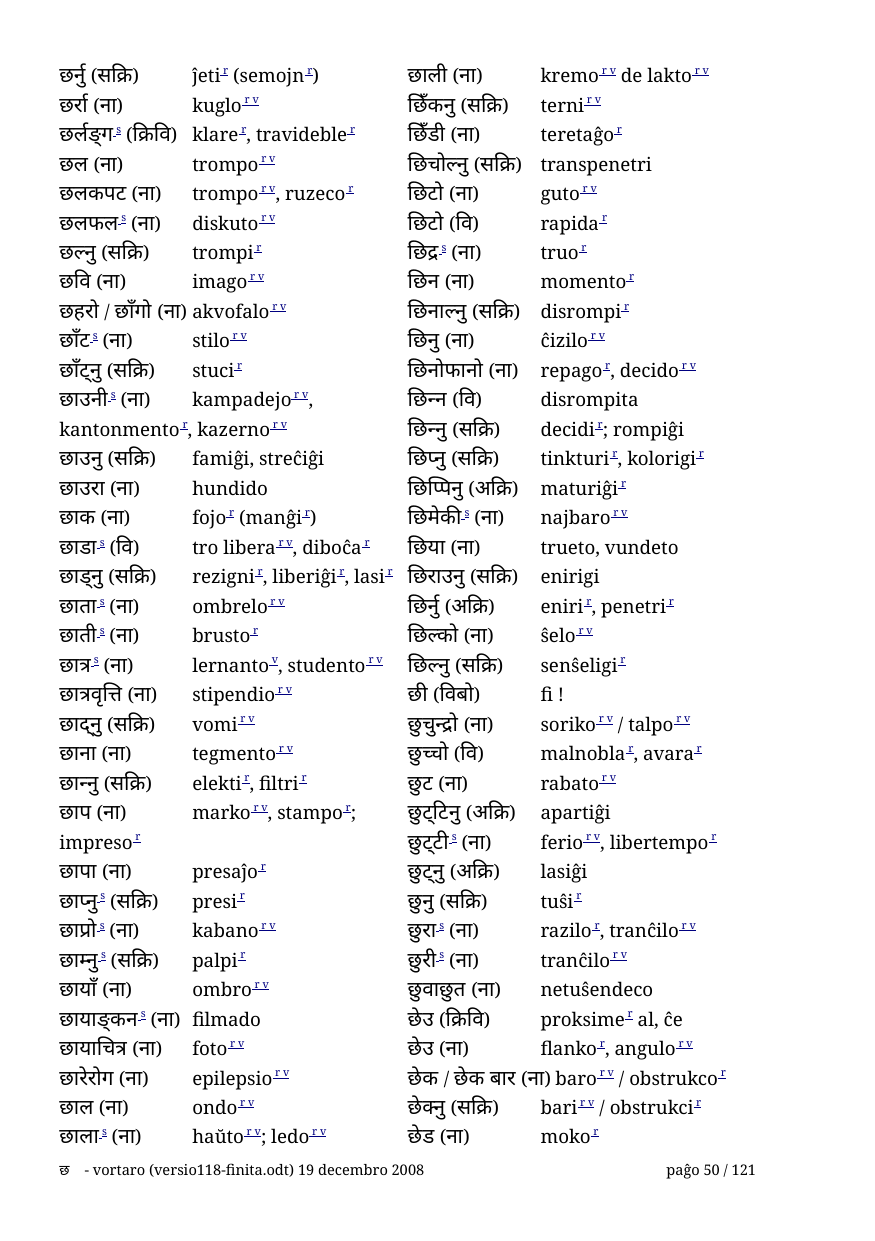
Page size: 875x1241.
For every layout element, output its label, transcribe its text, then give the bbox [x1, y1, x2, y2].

text छल्नु (सक्रि) trompi r [59, 236, 407, 265]
text छाद्‌नु (सक्रि) vomi r v [59, 708, 407, 737]
text छिन (ना) momento r [407, 265, 756, 295]
text छायाङ्कन s (ना) filmado [59, 1002, 407, 1032]
text छायाचित्र (ना) foto r v [59, 1032, 407, 1061]
text छिनाल्नु (सक्रि) disrompi r [407, 295, 756, 324]
text छाप्नु s (सक्रि) presi r [59, 884, 407, 914]
text छाउनु (सक्रि) famiĝi, streĉiĝi [59, 442, 407, 472]
text छहरो / छाँगो (ना) akvofalo r v [59, 295, 407, 324]
text छाम्नु s (सक्रि) palpi r [59, 943, 407, 973]
text छी (विबो) fi ! [407, 678, 756, 708]
text छिमेकी s (ना) najbaro r v [407, 501, 756, 531]
text छुट्टिनु (अक्रि) apartiĝi [407, 796, 756, 826]
text छाना (ना) tegmento r v [59, 737, 407, 767]
text छेउ (ना) flanko r, angulo r v [407, 1032, 756, 1061]
text छुट्नु (अक्रि) lasiĝi [407, 855, 756, 884]
text छुनु (सक्रि) tuŝi r [407, 884, 756, 914]
text छेक / छेक बार (ना) baro r v / obstrukco r [407, 1061, 756, 1091]
text छिटो (वि) rapida r [407, 206, 756, 236]
text छाँट्नु (सक्रि) stuci r [59, 354, 407, 383]
text छिँकनु (सक्रि) terni r v [407, 88, 756, 118]
text छेउ (क्रिवि) proksime r al, ĉe [407, 1002, 756, 1032]
text छलफल s (ना) diskuto r v [59, 206, 407, 236]
text छात्रवृत्ति (ना) stipendio r v [59, 678, 407, 708]
text छुचुन्द्रो (ना) soriko r v / talpo r v [407, 708, 756, 737]
text छापा (ना) presaĵo r [59, 855, 407, 884]
text छाप्रो s (ना) kabano r v [59, 914, 407, 943]
text छात्र s (ना) lernanto v, studento r v [59, 649, 407, 678]
text छिनोफानो (ना) repago r, decido r v [407, 354, 756, 383]
text छिया (ना) trueto, vundeto [407, 531, 756, 560]
text छिचोल्नु (सक्रि) transpenetri [407, 147, 756, 177]
text छाती s (ना) brusto r [59, 619, 407, 649]
text छर्रा (ना) kuglo r v [59, 88, 407, 118]
text छिप्नु (सक्रि) tinkturi r, kolorigi r [407, 442, 756, 472]
text छाउरा (ना) hundido [59, 472, 407, 501]
text छर्लङ्ग s (क्रिवि) klare r, travideble r [59, 118, 407, 147]
text छुरा s (ना) razilo r, tranĉilo r v [407, 914, 756, 943]
text छेड (ना) moko r [407, 1120, 756, 1150]
text छेक्नु (सक्रि) bari r v / obstrukci r [407, 1091, 756, 1120]
text छाला s (ना) haŭto r v; ledo r v [59, 1120, 407, 1150]
text छुवाछुत (ना) netuŝendeco [407, 973, 756, 1002]
text छाक (ना) fojo r (manĝi r) [59, 501, 407, 531]
text छाडा s (वि) tro libera r v, diboĉa r [59, 531, 407, 560]
text छायाँ (ना) ombro r v [59, 973, 407, 1002]
text छुट (ना) rabato r v [407, 767, 756, 796]
text छलकपट (ना) trompo r v, ruzeco r [59, 177, 407, 206]
text छाल (ना) ondo r v [59, 1091, 407, 1120]
text छर्नु (सक्रि) ĵeti r (semojn r) [59, 59, 407, 88]
text छुच्चो (वि) malnobla r, avara r [407, 737, 756, 767]
text छारेरोग (ना) epilepsio r v [59, 1061, 407, 1091]
text छवि (ना) imago r v [59, 265, 407, 295]
text छाप (ना) marko r v, stampo r; impreso r [59, 796, 407, 855]
text छुरी s (ना) tranĉilo r v [407, 943, 756, 973]
text छिँडी (ना) teretaĝo r [407, 118, 756, 147]
text छाली (ना) kremo r v de lakto r v [407, 59, 756, 88]
text छाँट s (ना) stilo r v [59, 324, 407, 354]
text छिन्नु (सक्रि) decidi r; rompiĝi [407, 413, 756, 442]
text छिराउनु (सक्रि) enirigi [407, 560, 756, 590]
text छाउनी s (ना) kampadejo r v, kantonmento r, kazerno r v [59, 383, 407, 442]
text छल (ना) trompo r v [59, 147, 407, 177]
text छाता s (ना) ombrelo r v [59, 590, 407, 619]
text छिप्पिनु (अक्रि) maturiĝi r [407, 472, 756, 501]
text छिल्नु (सक्रि) senŝeligi r [407, 649, 756, 678]
text छिटो (ना) guto r v [407, 177, 756, 206]
text छिन्न (वि) disrompita [407, 383, 756, 413]
text छाड्नु (सक्रि) rezigni r, liberiĝi r, lasi r [59, 560, 407, 590]
text छुट्टी s (ना) ferio r v, libertempo r [407, 826, 756, 855]
text छिनु (ना) ĉizilo r v [407, 324, 756, 354]
text छिल्को (ना) ŝelo r v [407, 619, 756, 649]
text छान्नु (सक्रि) elekti r, filtri r [59, 767, 407, 796]
text छिर्नु (अक्रि) eniri r, penetri r [407, 590, 756, 619]
text छिद्र s (ना) truo r [407, 236, 756, 265]
